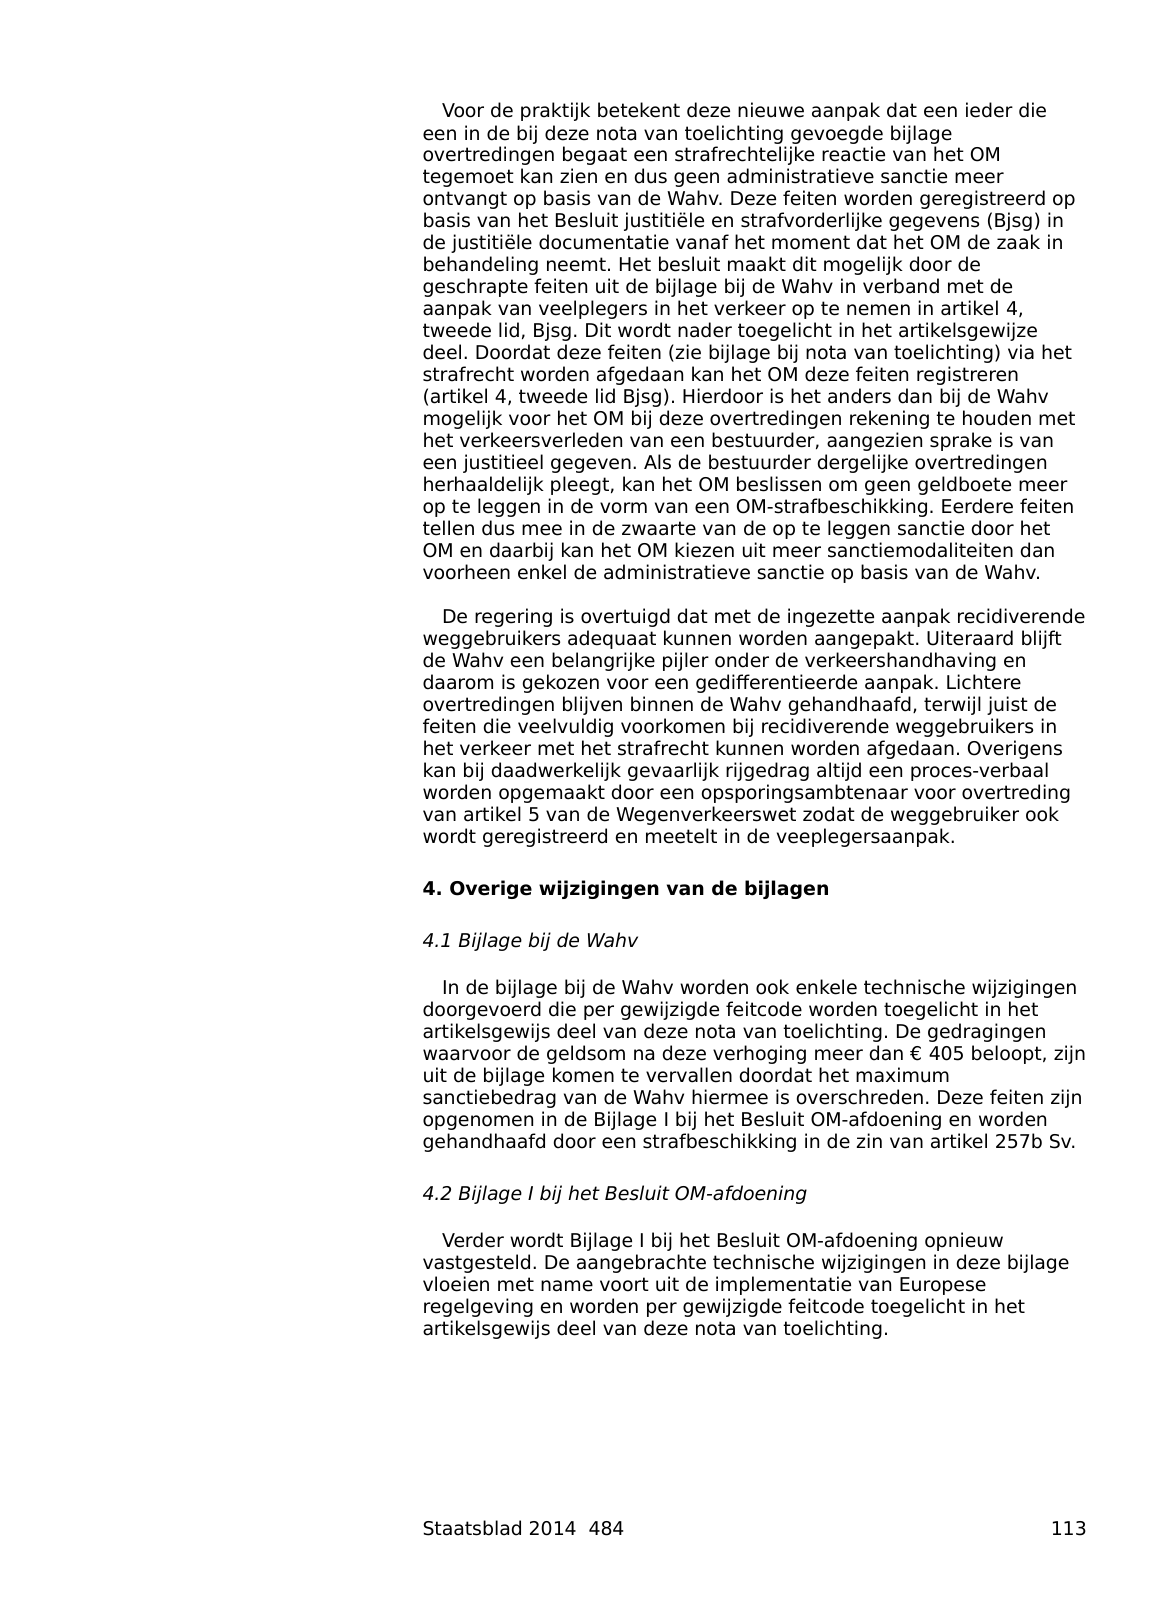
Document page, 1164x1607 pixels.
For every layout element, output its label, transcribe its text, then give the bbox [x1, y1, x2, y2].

subtitle 4. Overige wijzigingen van de bijlagen [422, 878, 1087, 900]
text Voor de praktijk betekent deze nieuwe aanpak dat een ieder die een in de bij deze nota van toelichting gevoegde bijlage overtredingen begaat een strafrechtelijke reactie van het OM tegemoet kan zien en dus geen administratieve sanctie meer ontvangt op basis van de Wahv. Deze feiten worden geregistreerd op basis van het Besluit justitiële en strafvorderlijke gegevens (Bjsg) in de justitiële documentatie vanaf het moment dat het OM de zaak in behandeling neemt. Het besluit maakt dit mogelijk door de geschrapte feiten uit de bijlage bij de Wahv in verband met de aanpak van veelplegers in het verkeer op te nemen in artikel 4, tweede lid, Bjsg. Dit wordt nader toegelicht in het artikelsgewijze deel. Doordat deze feiten (zie bijlage bij nota van toelichting) via het strafrecht worden afgedaan kan het OM deze feiten registreren (artikel 4, tweede lid Bjsg). Hierdoor is het anders dan bij de Wahv mogelijk voor het OM bij deze overtredingen rekening te houden met het verkeersverleden van een bestuurder, aangezien sprake is van een justitieel gegeven. Als de bestuurder dergelijke overtredingen herhaaldelijk pleegt, kan het OM beslissen om geen geldboete meer op te leggen in de vorm van een OM-strafbeschikking. Eerdere feiten tellen dus mee in de zwaarte van de op te leggen sanctie door het OM en daarbij kan het OM kiezen uit meer sanctiemodaliteiten dan voorheen enkel de administratieve sanctie op basis van de Wahv. [422, 100, 1087, 584]
subtitle 4.1 Bijlage bij de Wahv [422, 930, 1087, 952]
subtitle 4.2 Bijlage I bij het Besluit OM-afdoening [422, 1183, 1087, 1205]
text De regering is overtuigd dat met de ingezette aanpak recidiverende weggebruikers adequaat kunnen worden aangepakt. Uiteraard blijft de Wahv een belangrijke pijler onder de verkeershandhaving en daarom is gekozen voor een gedifferentieerde aanpak. Lichtere overtredingen blijven binnen de Wahv gehandhaafd, terwijl juist de feiten die veelvuldig voorkomen bij recidiverende weggebruikers in het verkeer met het strafrecht kunnen worden afgedaan. Overigens kan bij daadwerkelijk gevaarlijk rijgedrag altijd een proces-verbaal worden opgemaakt door een opsporingsambtenaar voor overtreding van artikel 5 van de Wegenverkeerswet zodat de weggebruiker ook wordt geregistreerd en meetelt in de veeplegersaanpak. [422, 606, 1087, 848]
text In de bijlage bij de Wahv worden ook enkele technische wijzigingen doorgevoerd die per gewijzigde feitcode worden toegelicht in het artikelsgewijs deel van deze nota van toelichting. De gedragingen waarvoor de geldsom na deze verhoging meer dan € 405 beloopt, zijn uit de bijlage komen te vervallen doordat het maximum sanctiebedrag van de Wahv hiermee is overschreden. Deze feiten zijn opgenomen in de Bijlage I bij het Besluit OM-afdoening en worden gehandhaafd door een strafbeschikking in de zin van artikel 257b Sv. [422, 977, 1087, 1153]
text Verder wordt Bijlage I bij het Besluit OM-afdoening opnieuw vastgesteld. De aangebrachte technische wijzigingen in deze bijlage vloeien met name voort uit de implementatie van Europese regelgeving en worden per gewijzigde feitcode toegelicht in het artikelsgewijs deel van deze nota van toelichting. [422, 1230, 1087, 1339]
